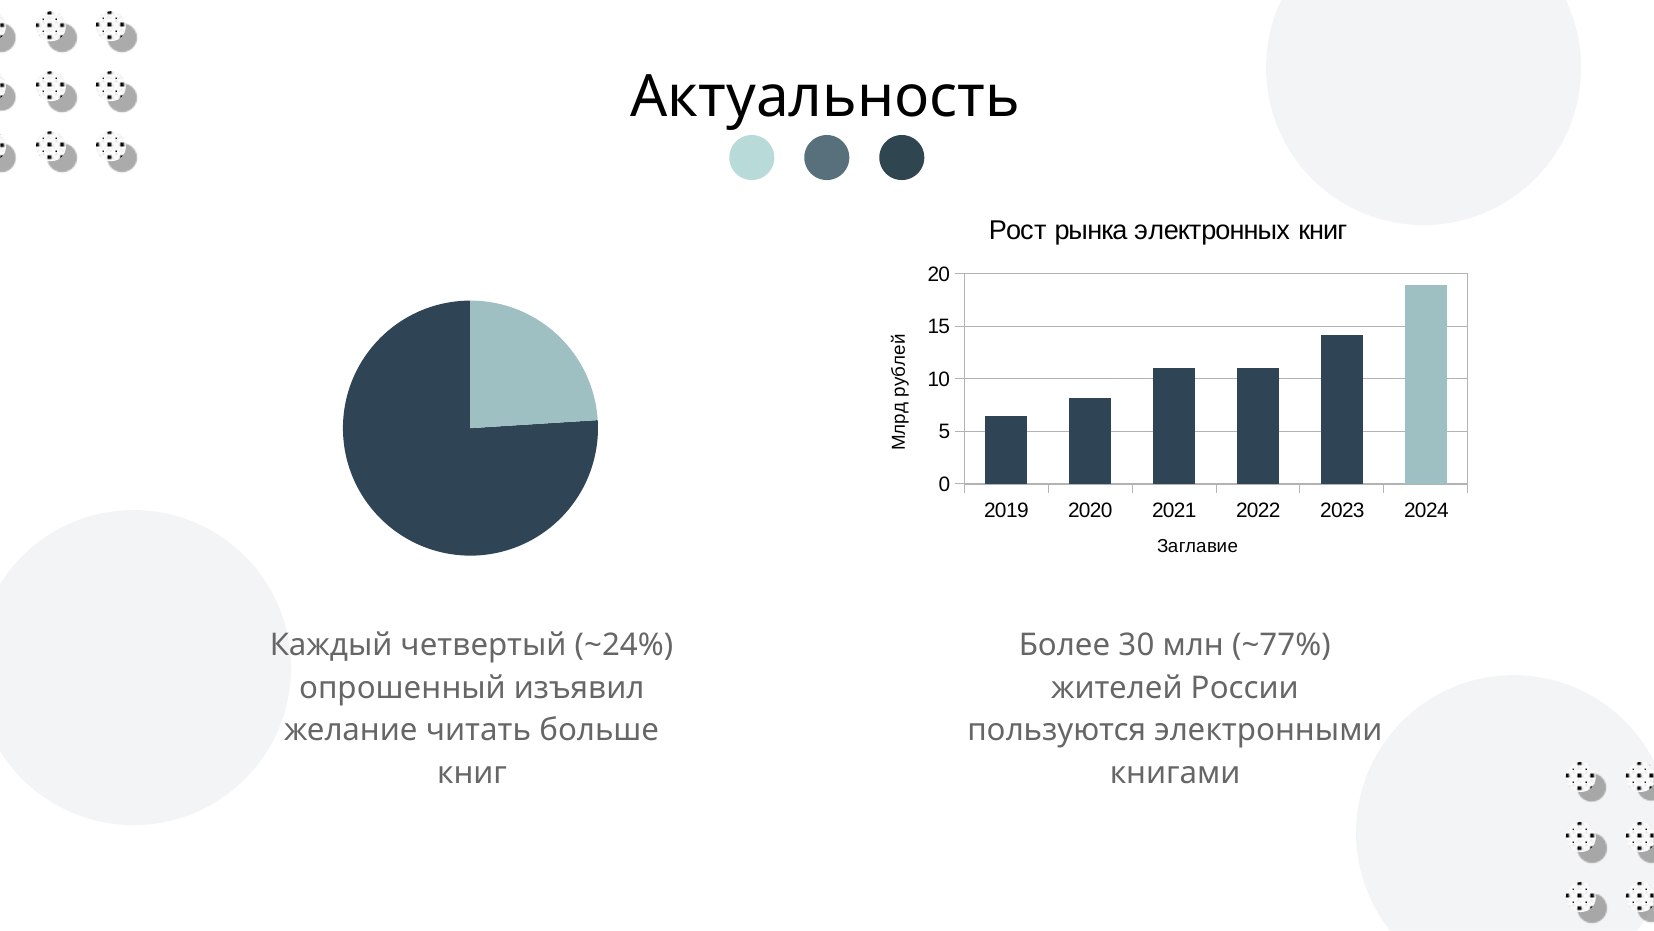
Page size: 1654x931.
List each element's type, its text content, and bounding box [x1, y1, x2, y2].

text_box Каждый четвертый (~24%) опрошенный изъявил желание читать больше книг [236, 614, 708, 886]
text_box [879, 135, 925, 181]
picture [35, 11, 66, 42]
picture [95, 131, 127, 162]
picture [95, 71, 126, 102]
picture [0, 14, 6, 39]
picture [1625, 761, 1654, 792]
chart [147, 239, 624, 680]
picture [35, 71, 66, 102]
picture [0, 134, 7, 159]
picture [1565, 821, 1596, 853]
picture [1625, 881, 1654, 912]
picture [95, 11, 126, 42]
text_box Актуальность [420, 46, 1231, 144]
text_box [729, 135, 775, 181]
picture [1625, 821, 1654, 853]
picture [1565, 761, 1596, 793]
chart [855, 192, 1481, 589]
text_box [804, 135, 850, 181]
picture [0, 74, 6, 99]
picture [35, 131, 67, 162]
text_box Более 30 млн (~77%) жителей России пользуются электронными книгами [943, 614, 1407, 886]
picture [1565, 882, 1596, 913]
